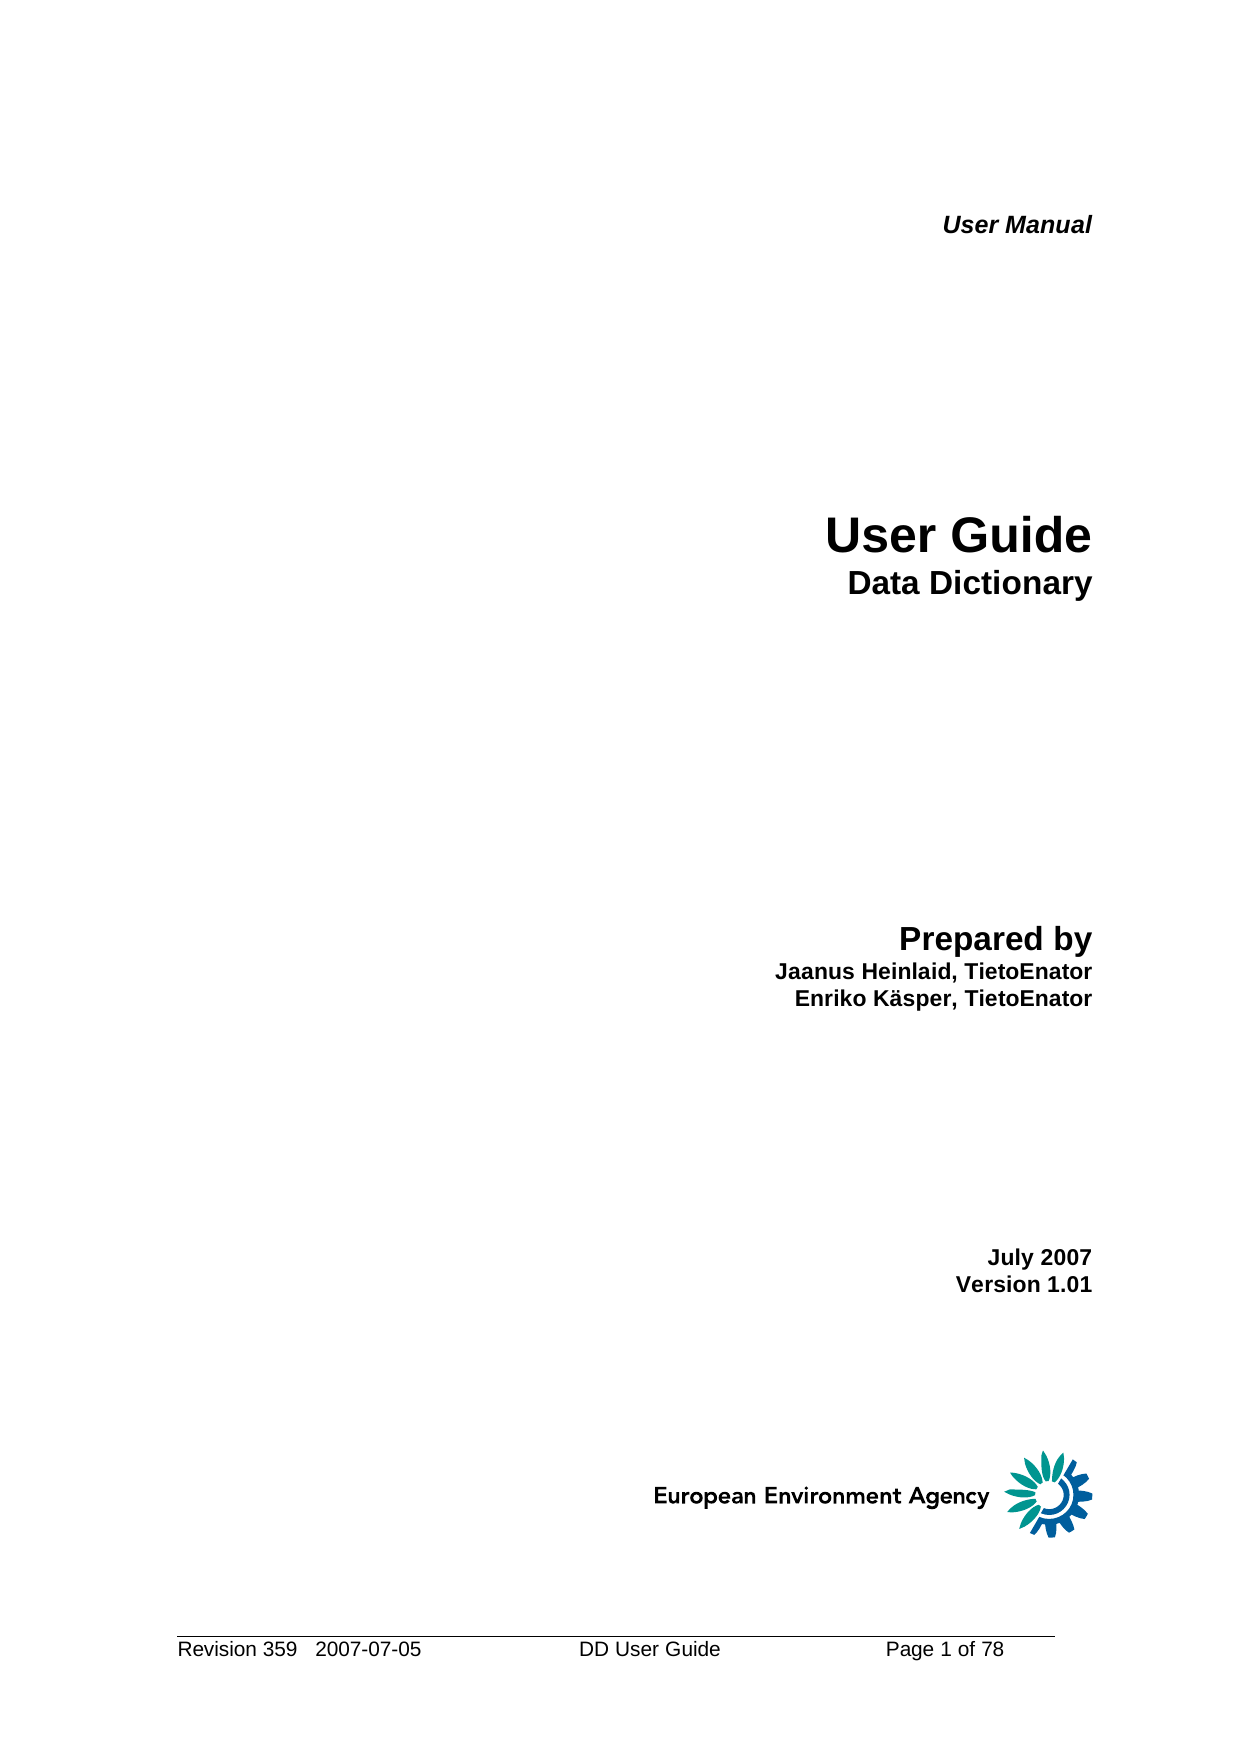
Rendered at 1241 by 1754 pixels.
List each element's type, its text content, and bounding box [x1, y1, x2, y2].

title July 2007 [177, 1244, 1092, 1271]
text User Manual [177, 210, 1092, 239]
title Data Dictionary [177, 563, 1092, 602]
title User Guide [177, 506, 1092, 563]
title Version 1.01 [177, 1271, 1092, 1298]
title Jaanus Heinlaid, TietoEnator [177, 957, 1092, 984]
subtitle Prepared by [177, 919, 1092, 957]
title Enriko Käsper, TietoEnator [177, 984, 1092, 1012]
